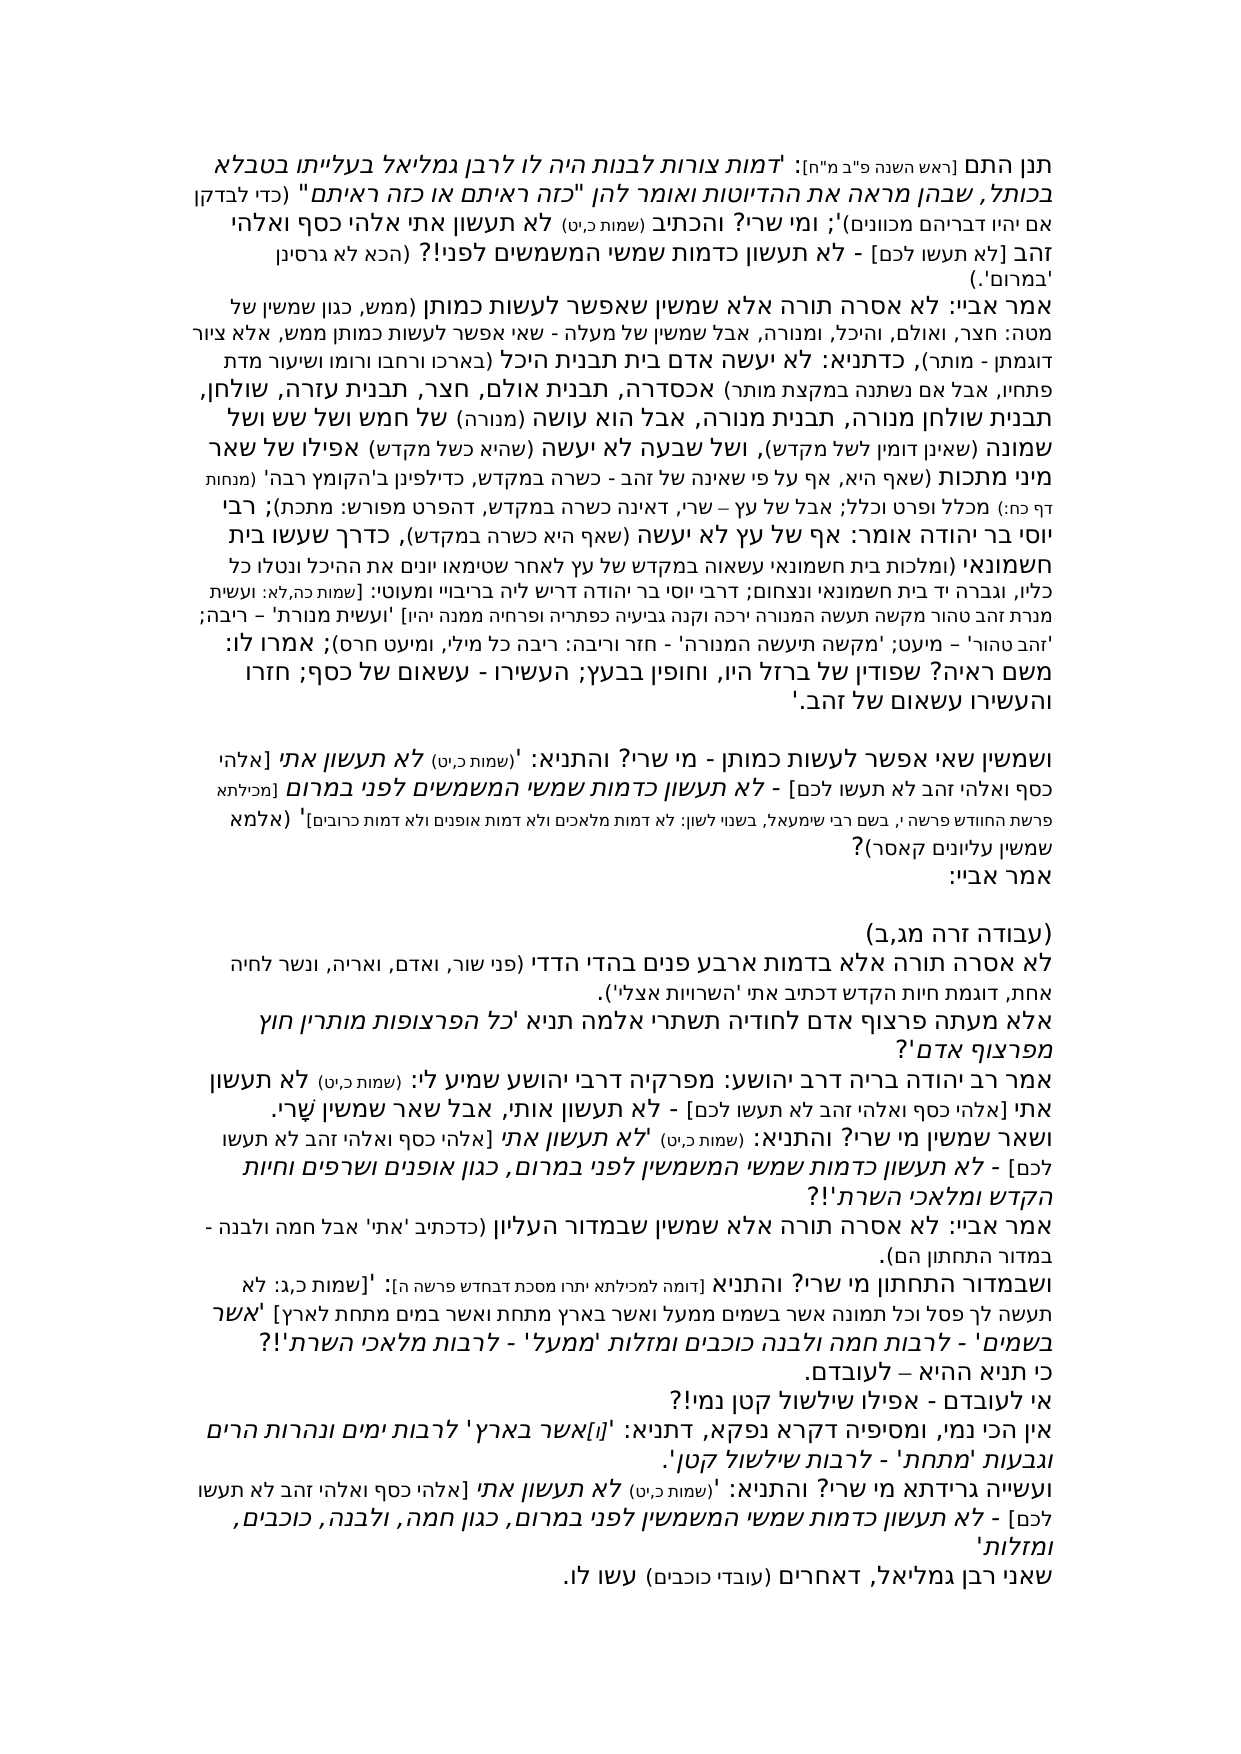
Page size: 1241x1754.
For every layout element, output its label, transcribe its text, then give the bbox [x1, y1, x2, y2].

text כי תניא ההיא – לעובדם. [187, 1357, 1053, 1386]
text ועשייה גרידתא מי שרי? והתניא: '(שמות כ,יט) לא תעשון אתי [אלהי כסף ואלהי זהב לא תעשו לכם] - לא תעשון כדמות שמשי המשמשין לפני במרום, כגון חמה, ולבנה, כוכבים, ומזלות' [187, 1474, 1053, 1562]
text ושבמדור התחתון מי שרי? והתניא [דומה למכילתא יתרו מסכת דבחדש פרשה ה]: '[שמות כ,ג: לא תעשה לך פסל וכל תמונה אשר בשמים ממעל ואשר בארץ מתחת ואשר במים מתחת לארץ] 'אשר בשמים' - לרבות חמה ולבנה כוכבים ומזלות 'ממעל' - לרבות מלאכי השרת'!? [187, 1269, 1053, 1357]
text ושאר שמשין מי שרי? והתניא: (שמות כ,יט) 'לא תעשון אתי [אלהי כסף ואלהי זהב לא תעשו לכם] - לא תעשון כדמות שמשי המשמשין לפני במרום, כגון אופנים ושרפים וחיות הקדש ומלאכי השרת'!? [187, 1123, 1053, 1211]
text (עבודה זרה מג,ב) [187, 919, 1053, 948]
text אמר אביי: [187, 861, 1053, 890]
text אמר אביי: לא אסרה תורה אלא שמשין שבמדור העליון (כדכתיב 'אתי' אבל חמה ולבנה - במדור התחתון הם). [187, 1211, 1053, 1269]
text אין הכי נמי, ומסיפיה דקרא נפקא, דתניא: '[ו]אשר בארץ' לרבות ימים ונהרות הרים וגבעות 'מתחת' - לרבות שילשול קטן'. [187, 1416, 1053, 1474]
text תנן התם [ראש השנה פ"ב מ"ח]: 'דמות צורות לבנות היה לו לרבן גמליאל בעלייתו בטבלא בכותל, שבהן מראה את ההדיוטות ואומר להן "כזה ראיתם או כזה ראיתם" (כדי לבדקן אם יהיו דבריהם מכוונים)'; ומי שרי? והכתיב (שמות כ,יט) לא תעשון אתי אלהי כסף ואלהי זהב [לא תעשו לכם] - לא תעשון כדמות שמשי המשמשים לפני!? (הכא לא גרסינן 'במרום'.) [187, 150, 1053, 291]
text שאני רבן גמליאל, דאחרים (עובדי כוכבים) עשו לו. [187, 1562, 1053, 1591]
text ושמשין שאי אפשר לעשות כמותן - מי שרי? והתניא: '(שמות כ,יט) לא תעשון אתי [אלהי כסף ואלהי זהב לא תעשו לכם] - לא תעשון כדמות שמשי המשמשים לפני במרום [מכילתא פרשת החוודש פרשה י, בשם רבי שימעאל, בשנוי לשון: לא דמות מלאכים ולא דמות אופנים ולא דמות כרובים]' (אלמא שמשין עליונים קאסר)? [187, 744, 1053, 861]
text אי לעובדם - אפילו שילשול קטן נמי!? [187, 1386, 1053, 1416]
text אמר רב יהודה בריה דרב יהושע: מפרקיה דרבי יהושע שמיע לי: (שמות כ,יט) לא תעשון אתי [אלהי כסף ואלהי זהב לא תעשו לכם] - לא תעשון אותי, אבל שאר שמשין שָׁרי. [187, 1065, 1053, 1123]
text לא אסרה תורה אלא בדמות ארבע פנים בהדי הדדי (פני שור, ואדם, ואריה, ונשר לחיה אחת, דוגמת חיות הקדש דכתיב אתי 'השרויות אצלי'). [187, 948, 1053, 1006]
text אלא מעתה פרצוף אדם לחודיה תשתרי אלמה תניא 'כל הפרצופות מותרין חוץ מפרצוף אדם'? [187, 1006, 1053, 1065]
text אמר אביי: לא אסרה תורה אלא שמשין שאפשר לעשות כמותן (ממש, כגון שמשין של מטה: חצר, ואולם, והיכל, ומנורה, אבל שמשין של מעלה - שאי אפשר לעשות כמותן ממש, אלא ציור דוגמתן - מותר), כדתניא: לא יעשה אדם בית תבנית היכל (בארכו ורחבו ורומו ושיעור מדת פתחיו, אבל אם נשתנה במקצת מותר) אכסדרה, תבנית אולם, חצר, תבנית עזרה, שולחן, תבנית שולחן מנורה, תבנית מנורה, אבל הוא עושה (מנורה) של חמש ושל שש ושל שמונה (שאינן דומין לשל מקדש), ושל שבעה לא יעשה (שהיא כשל מקדש) אפילו של שאר מיני מתכות (שאף היא, אף על פי שאינה של זהב - כשרה במקדש, כדילפינן ב'הקומץ רבה' (מנחות דף כח:) מכלל ופרט וכלל; אבל של עץ – שרי, דאינה כשרה במקדש, דהפרט מפורש: מתכת); רבי יוסי בר יהודה אומר: אף של עץ לא יעשה (שאף היא כשרה במקדש), כדרך שעשו בית חשמונאי (ומלכות בית חשמונאי עשאוה במקדש של עץ לאחר שטימאו יונים את ההיכל ונטלו כל כליו, וגברה יד בית חשמונאי ונצחום; דרבי יוסי בר יהודה דריש ליה בריבויי ומעוטי: [שמות כה,לא: ועשית מנרת זהב טהור מקשה תעשה המנורה ירכה וקנה גביעיה כפתריה ופרחיה ממנה יהיו] 'ועשית מנורת' – ריבה; 'זהב טהור' – מיעט; 'מקשה תיעשה המנורה' - חזר וריבה: ריבה כל מילי, ומיעט חרס); אמרו לו: משם ראיה? שפודין של ברזל היו, וחופין בבעץ; העשירו - עשאום של כסף; חזרו והעשירו עשאום של זהב.' [187, 291, 1053, 716]
